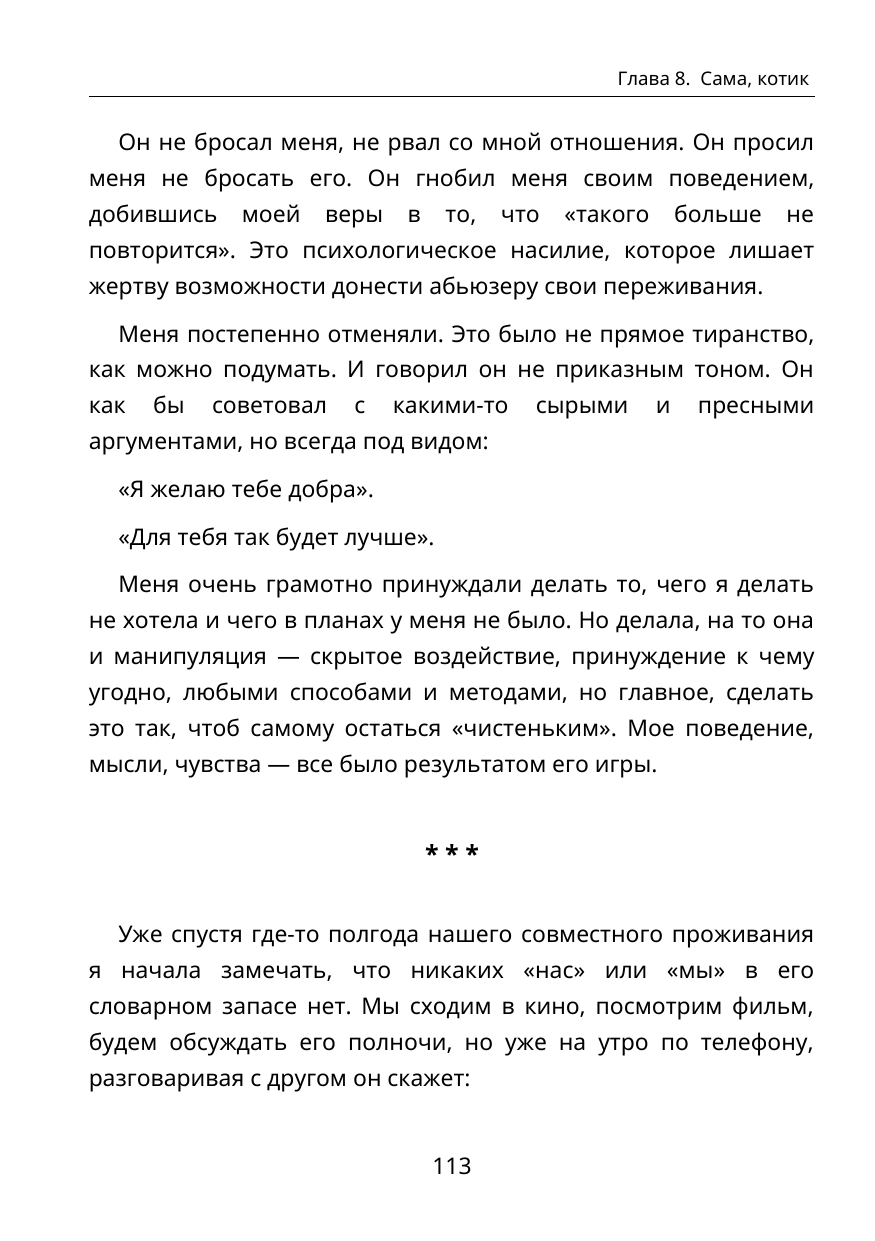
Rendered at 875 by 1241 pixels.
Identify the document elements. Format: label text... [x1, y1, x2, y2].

subtitle * * * [88, 837, 815, 871]
text Меня очень грамотно принуждали делать то, чего я делать не хотела и чего в планах у меня не было. Но делала, на то она и манипуляция — скрытое воздействие, принуждение к чему угодно, любыми способами и методами, но главное, сделать это так, чтоб самому остаться «чистеньким». Мое поведение, мысли, чувства — все было результатом его игры. [88, 568, 815, 779]
text Меня постепенно отменяли. Это было не прямое тиранство, как можно подумать. И говорил он не приказным тоном. Он как бы советовал с какими-то сырыми и пресными аргументами, но всегда под видом: [88, 317, 815, 457]
text Он не бросал меня, не рвал со мной отношения. Он просил меня не бросать его. Он гнобил меня своим поведением, добившись моей веры в то, что «такого больше не повторится». Это психологическое насилие, которое лишает жертву возможности донести абьюзеру свои переживания. [88, 126, 815, 301]
text «Я желаю тебе добра». [88, 473, 815, 504]
text «Для тебя так будет лучше». [88, 521, 815, 552]
text Уже спустя где-то полгода нашего совместного проживания я начала замечать, что никаких «нас» или «мы» в его словарном запасе нет. Мы сходим в кино, посмотрим фильм, будем обсуждать его полночи, но уже на утро по телефону, разговаривая с другом он скажет: [88, 918, 815, 1093]
